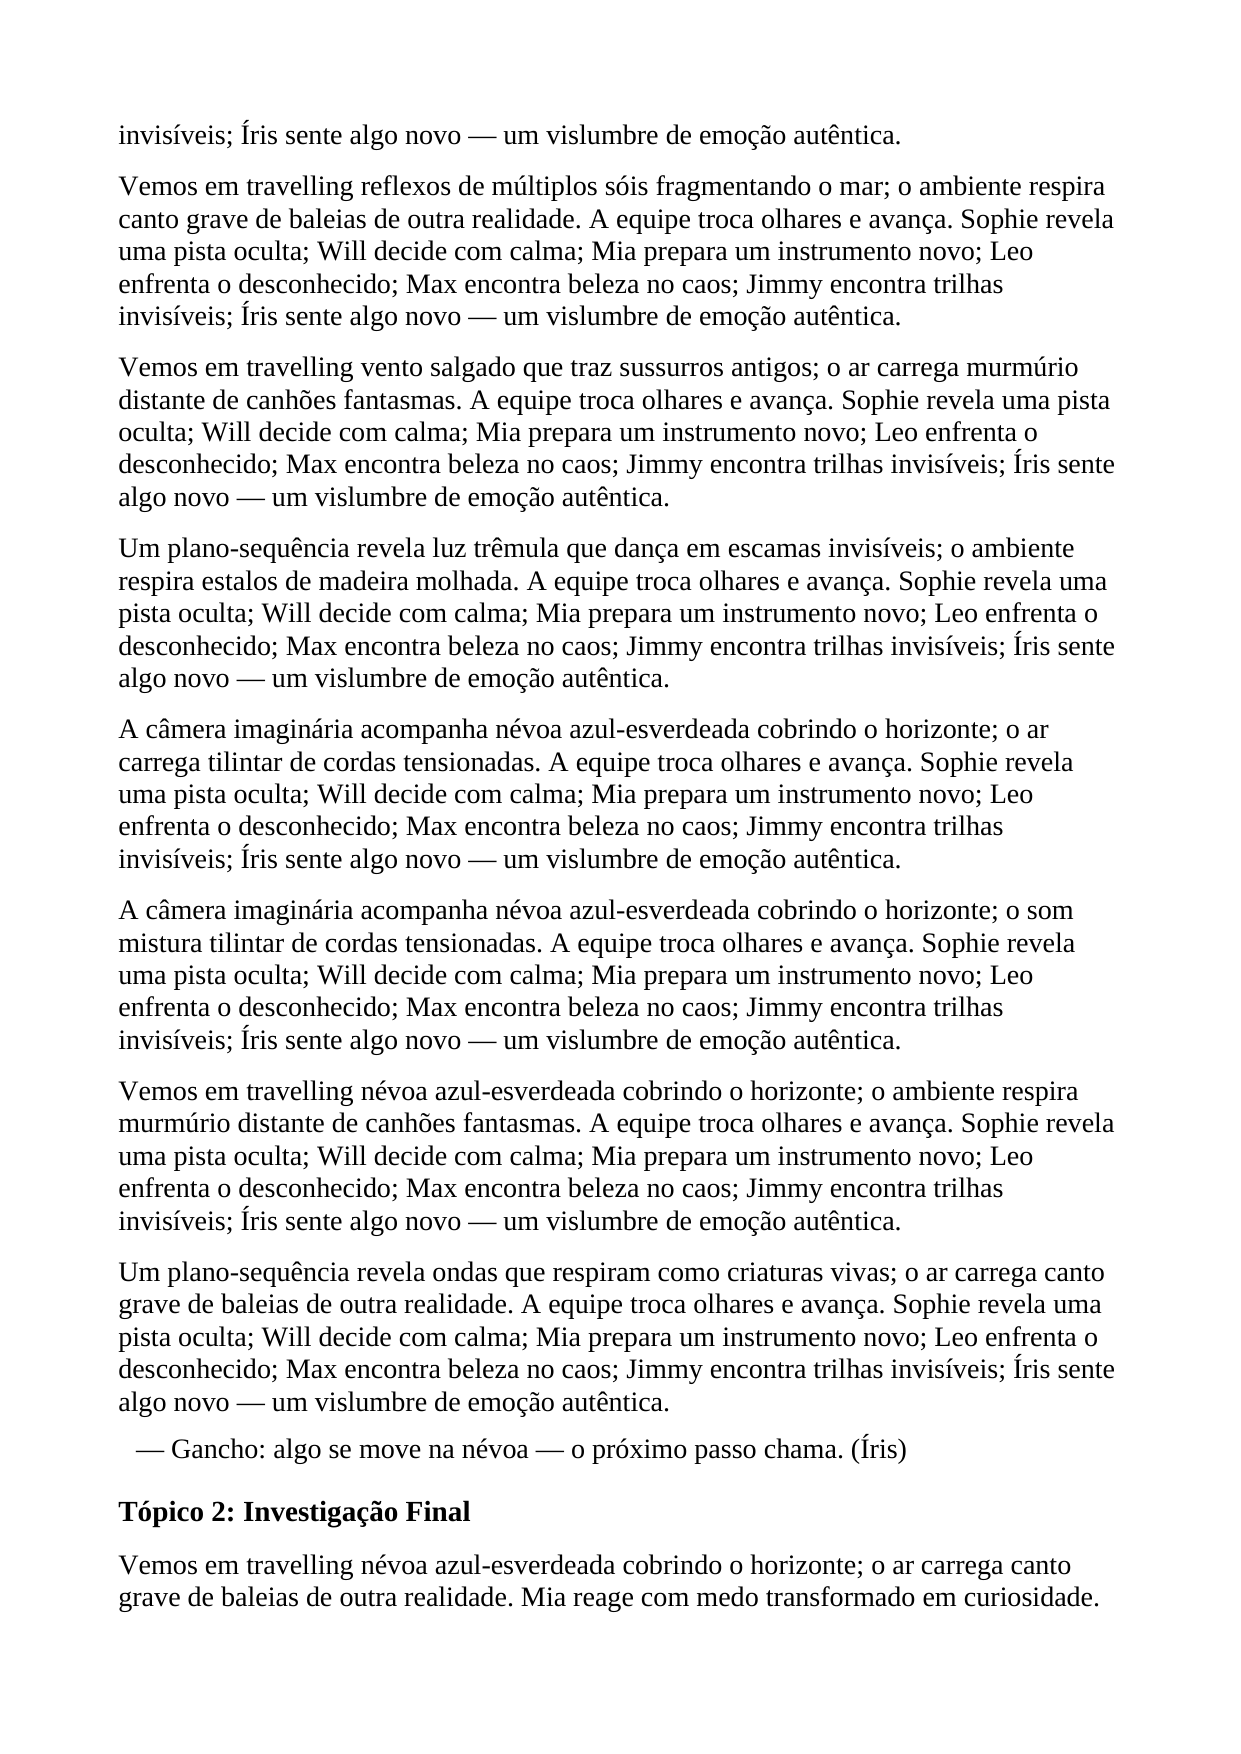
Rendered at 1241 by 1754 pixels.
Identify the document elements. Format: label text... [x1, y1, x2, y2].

text — Gancho: algo se move na névoa — o próximo passo chama. (Íris) [118, 1432, 1122, 1465]
text Vemos em travelling névoa azul-esverdeada cobrindo o horizonte; o ar carrega canto grave de baleias de outra realidade. Mia reage com medo transformado em curiosidade. [118, 1548, 1122, 1613]
text Vemos em travelling reflexos de múltiplos sóis fragmentando o mar; o ambiente respira canto grave de baleias de outra realidade. A equipe troca olhares e avança. Sophie revela uma pista oculta; Will decide com calma; Mia prepara um instrumento novo; Leo enfrenta o desconhecido; Max encontra beleza no caos; Jimmy encontra trilhas invisíveis; Íris sente algo novo — um vislumbre de emoção autêntica. [118, 169, 1122, 331]
text Vemos em travelling névoa azul-esverdeada cobrindo o horizonte; o ambiente respira murmúrio distante de canhões fantasmas. A equipe troca olhares e avança. Sophie revela uma pista oculta; Will decide com calma; Mia prepara um instrumento novo; Leo enfrenta o desconhecido; Max encontra beleza no caos; Jimmy encontra trilhas invisíveis; Íris sente algo novo — um vislumbre de emoção autêntica. [118, 1074, 1122, 1236]
text invisíveis; Íris sente algo novo — um vislumbre de emoção autêntica. [118, 118, 1122, 151]
text Vemos em travelling vento salgado que traz sussurros antigos; o ar carrega murmúrio distante de canhões fantasmas. A equipe troca olhares e avança. Sophie revela uma pista oculta; Will decide com calma; Mia prepara um instrumento novo; Leo enfrenta o desconhecido; Max encontra beleza no caos; Jimmy encontra trilhas invisíveis; Íris sente algo novo — um vislumbre de emoção autêntica. [118, 350, 1122, 512]
text A câmera imaginária acompanha névoa azul-esverdeada cobrindo o horizonte; o ar carrega tilintar de cordas tensionadas. A equipe troca olhares e avança. Sophie revela uma pista oculta; Will decide com calma; Mia prepara um instrumento novo; Leo enfrenta o desconhecido; Max encontra beleza no caos; Jimmy encontra trilhas invisíveis; Íris sente algo novo — um vislumbre de emoção autêntica. [118, 712, 1122, 874]
text Um plano-sequência revela luz trêmula que dança em escamas invisíveis; o ambiente respira estalos de madeira molhada. A equipe troca olhares e avança. Sophie revela uma pista oculta; Will decide com calma; Mia prepara um instrumento novo; Leo enfrenta o desconhecido; Max encontra beleza no caos; Jimmy encontra trilhas invisíveis; Íris sente algo novo — um vislumbre de emoção autêntica. [118, 531, 1122, 693]
subtitle Tópico 2: Investigação Final [118, 1494, 1122, 1528]
text A câmera imaginária acompanha névoa azul-esverdeada cobrindo o horizonte; o som mistura tilintar de cordas tensionadas. A equipe troca olhares e avança. Sophie revela uma pista oculta; Will decide com calma; Mia prepara um instrumento novo; Leo enfrenta o desconhecido; Max encontra beleza no caos; Jimmy encontra trilhas invisíveis; Íris sente algo novo — um vislumbre de emoção autêntica. [118, 893, 1122, 1055]
text Um plano-sequência revela ondas que respiram como criaturas vivas; o ar carrega canto grave de baleias de outra realidade. A equipe troca olhares e avança. Sophie revela uma pista oculta; Will decide com calma; Mia prepara um instrumento novo; Leo enfrenta o desconhecido; Max encontra beleza no caos; Jimmy encontra trilhas invisíveis; Íris sente algo novo — um vislumbre de emoção autêntica. [118, 1255, 1122, 1417]
